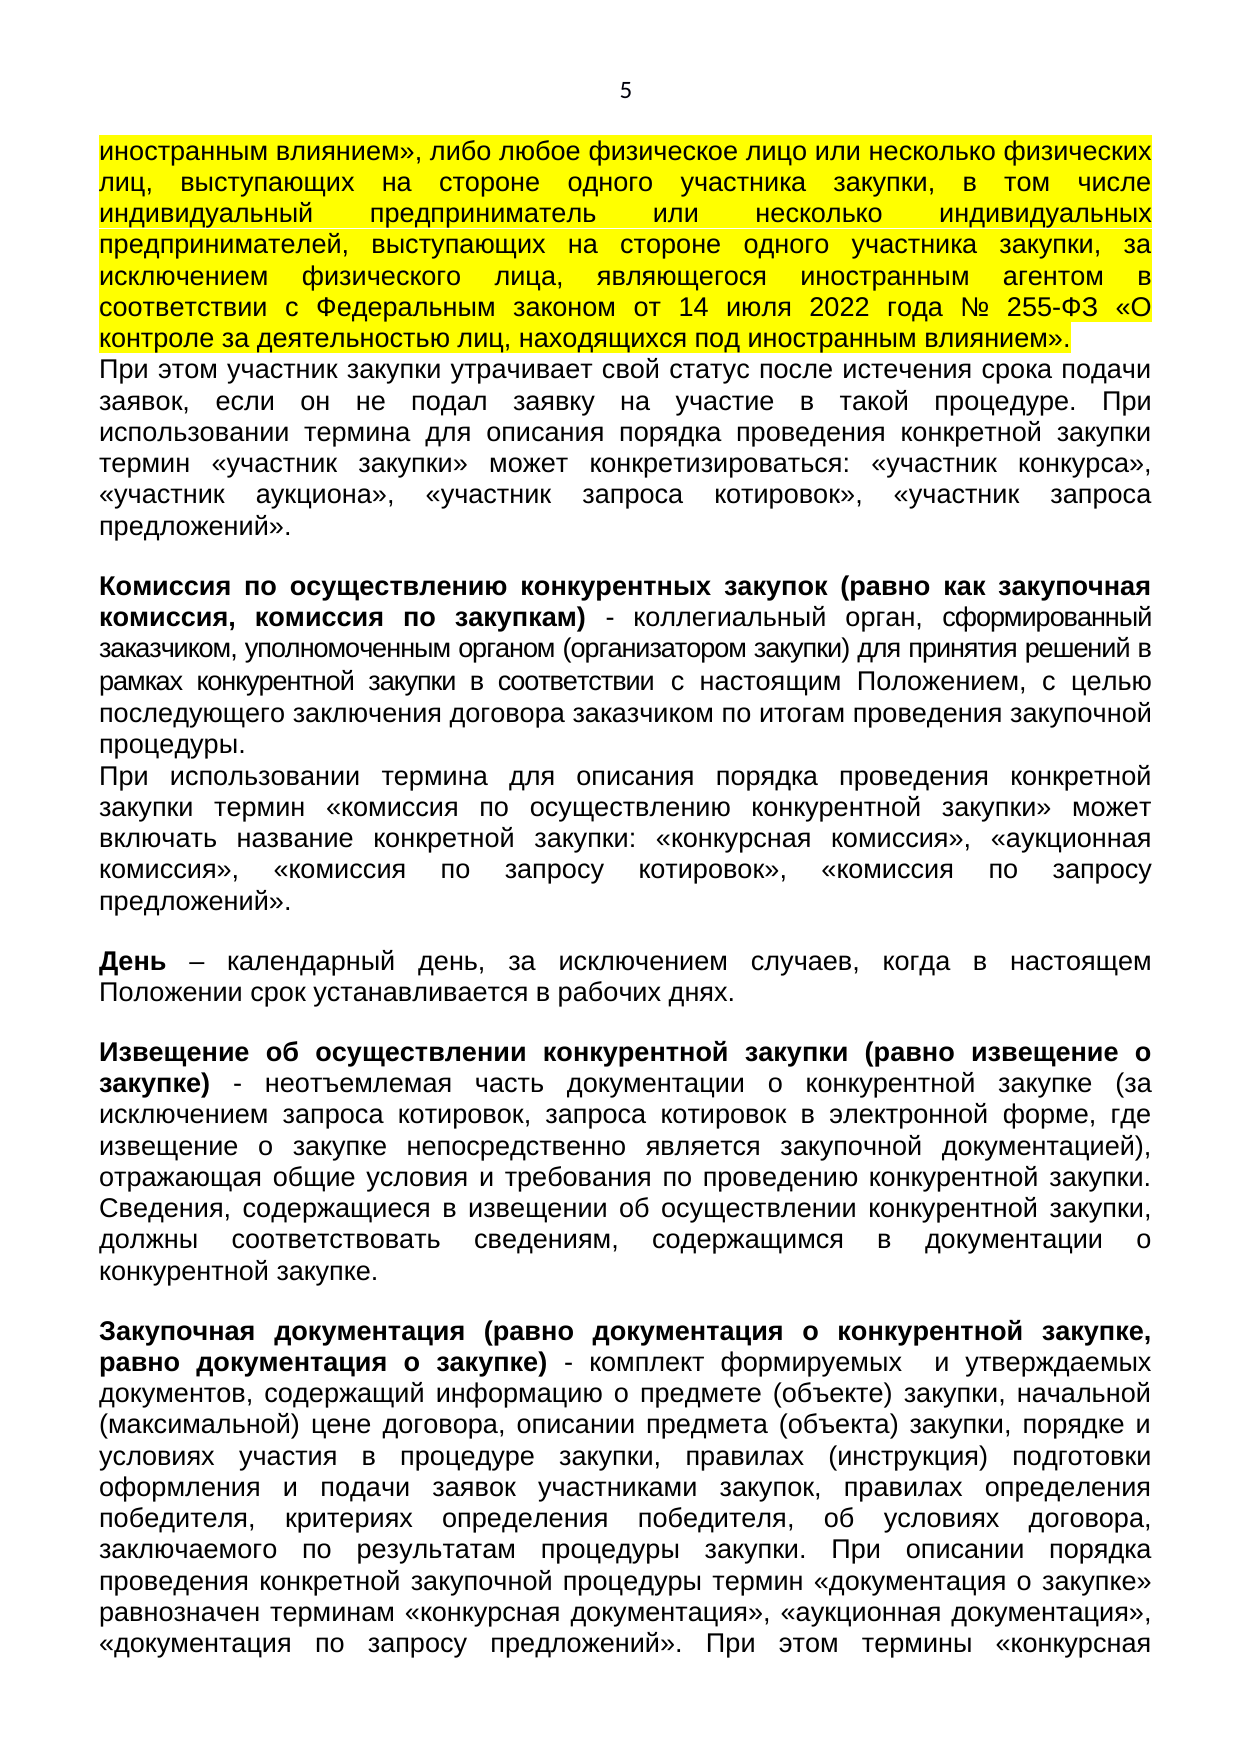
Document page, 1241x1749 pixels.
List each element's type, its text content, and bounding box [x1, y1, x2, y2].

text Закупочная документация (равно документация о конкурентной закупке, равно документация о закупке) - комплект формируемых и утверждаемых документов, содержащий информацию о предмете (объекте) закупки, начальной (максимальной) цене договора, описании предмета (объекта) закупки, порядке и условиях участия в процедуре закупки, правилах (инструкция) подготовки оформления и подачи заявок участниками закупок, правилах определения победителя, критериях определения победителя, об условиях договора, заключаемого по результатам процедуры закупки. При описании порядка проведения конкретной закупочной процедуры термин «документация о закупке» равнозначен терминам «конкурсная документация», «аукционная документация», «документация по запросу предложений». При этом термины «конкурсная [99, 1314, 1152, 1658]
text День – календарный день, за исключением случаев, когда в настоящем Положении срок устанавливается в рабочих днях. [99, 944, 1152, 1007]
text Комиссия по осуществлению конкурентных закупок (равно как закупочная комиссия, комиссия по закупкам) - коллегиальный орган, сформированный заказчиком, уполномоченным органом (организатором закупки) для принятия решений в рамках конкурентной закупки в соответствии с настоящим Положением, с целью последующего заключения договора заказчиком по итогам проведения закупочной процедуры. [99, 570, 1152, 759]
text Извещение об осуществлении конкурентной закупки (равно извещение о закупке) - неотъемлемая часть документации о конкурентной закупке (за исключением запроса котировок, запроса котировок в электронной форме, где извещение о закупке непосредственно является закупочной документацией), отражающая общие условия и требования по проведению конкурентной закупки. Сведения, содержащиеся в извещении об осуществлении конкурентной закупки, должны соответствовать сведениям, содержащимся в документации о конкурентной закупке. [99, 1036, 1152, 1286]
text иностранным влиянием», либо любое физическое лицо или несколько физических лиц, выступающих на стороне одного участника закупки, в том числе индивидуальный предприниматель или несколько индивидуальных предпринимателей, выступающих на стороне одного участника закупки, за исключением физического лица, являющегося иностранным агентом в соответствии с Федеральным законом от 14 июля 2022 года № 255-ФЗ «О контроле за деятельностью лиц, находящихся под иностранным влиянием». [99, 135, 1152, 353]
text При этом участник закупки утрачивает свой статус после истечения срока подачи заявок, если он не подал заявку на участие в такой процедуре. При использовании термина для описания порядка проведения конкретной закупки термин «участник закупки» может конкретизироваться: «участник конкурса», «участник аукциона», «участник запроса котировок», «участник запроса предложений». [99, 353, 1152, 541]
text При использовании термина для описания порядка проведения конкретной закупки термин «комиссия по осуществлению конкурентной закупки» может включать название конкретной закупки: «конкурсная комиссия», «аукционная комиссия», «комиссия по запросу котировок», «комиссия по запросу предложений». [99, 759, 1152, 916]
